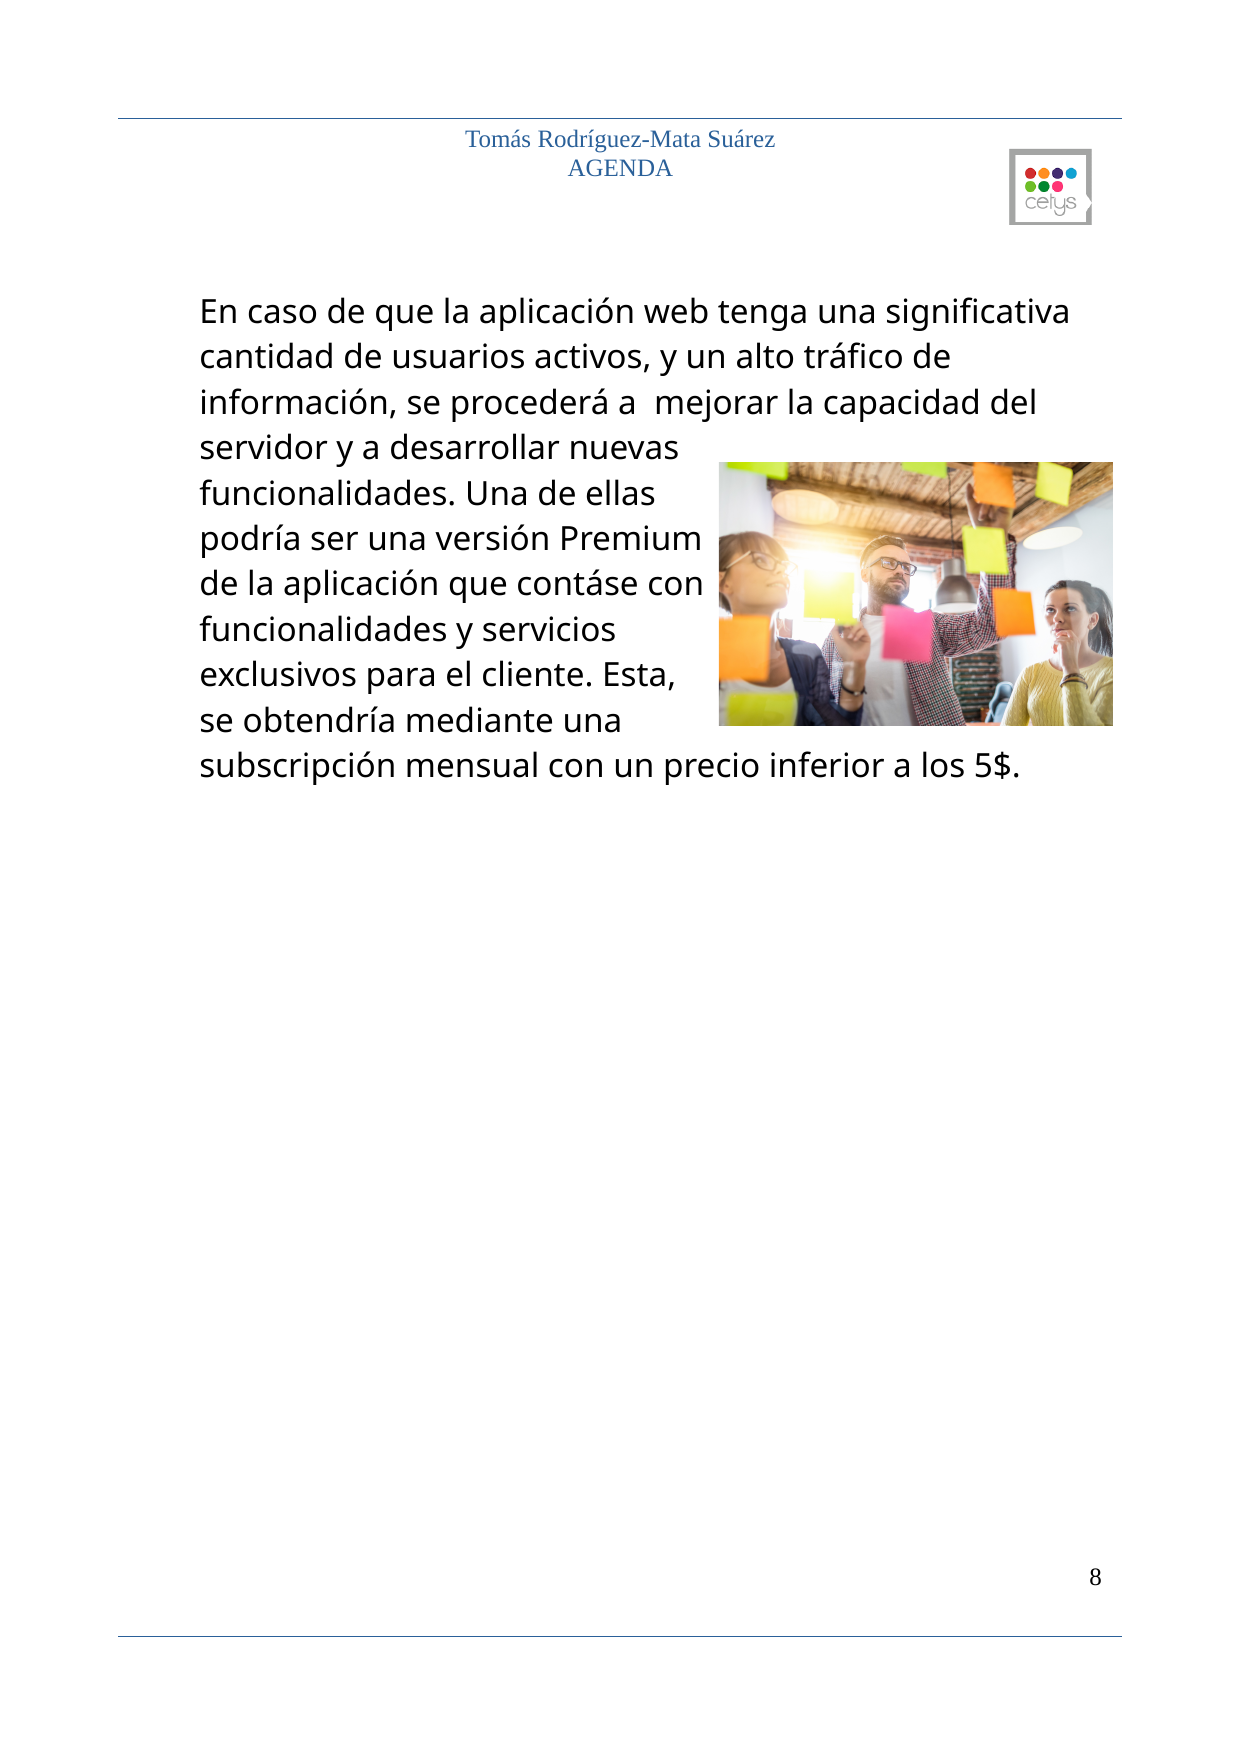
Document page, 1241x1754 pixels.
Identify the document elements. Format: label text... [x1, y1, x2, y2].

picture [986, 124, 1117, 225]
picture [718, 462, 1113, 726]
list En caso de que la aplicación web tenga una significativa cantidad de usuarios activos, y un alto tráfico de información, se procederá a mejorar la capacidad del servidor y a desarrollar nuevas funcionalidades. Una de ellas podría ser una versión Premium de la aplicación que contáse con funcionalidades y servicios exclusivos para el cliente. Esta, se obtendría mediante una subscripción mensual con un precio inferior a los 5$. [162, 288, 1116, 787]
